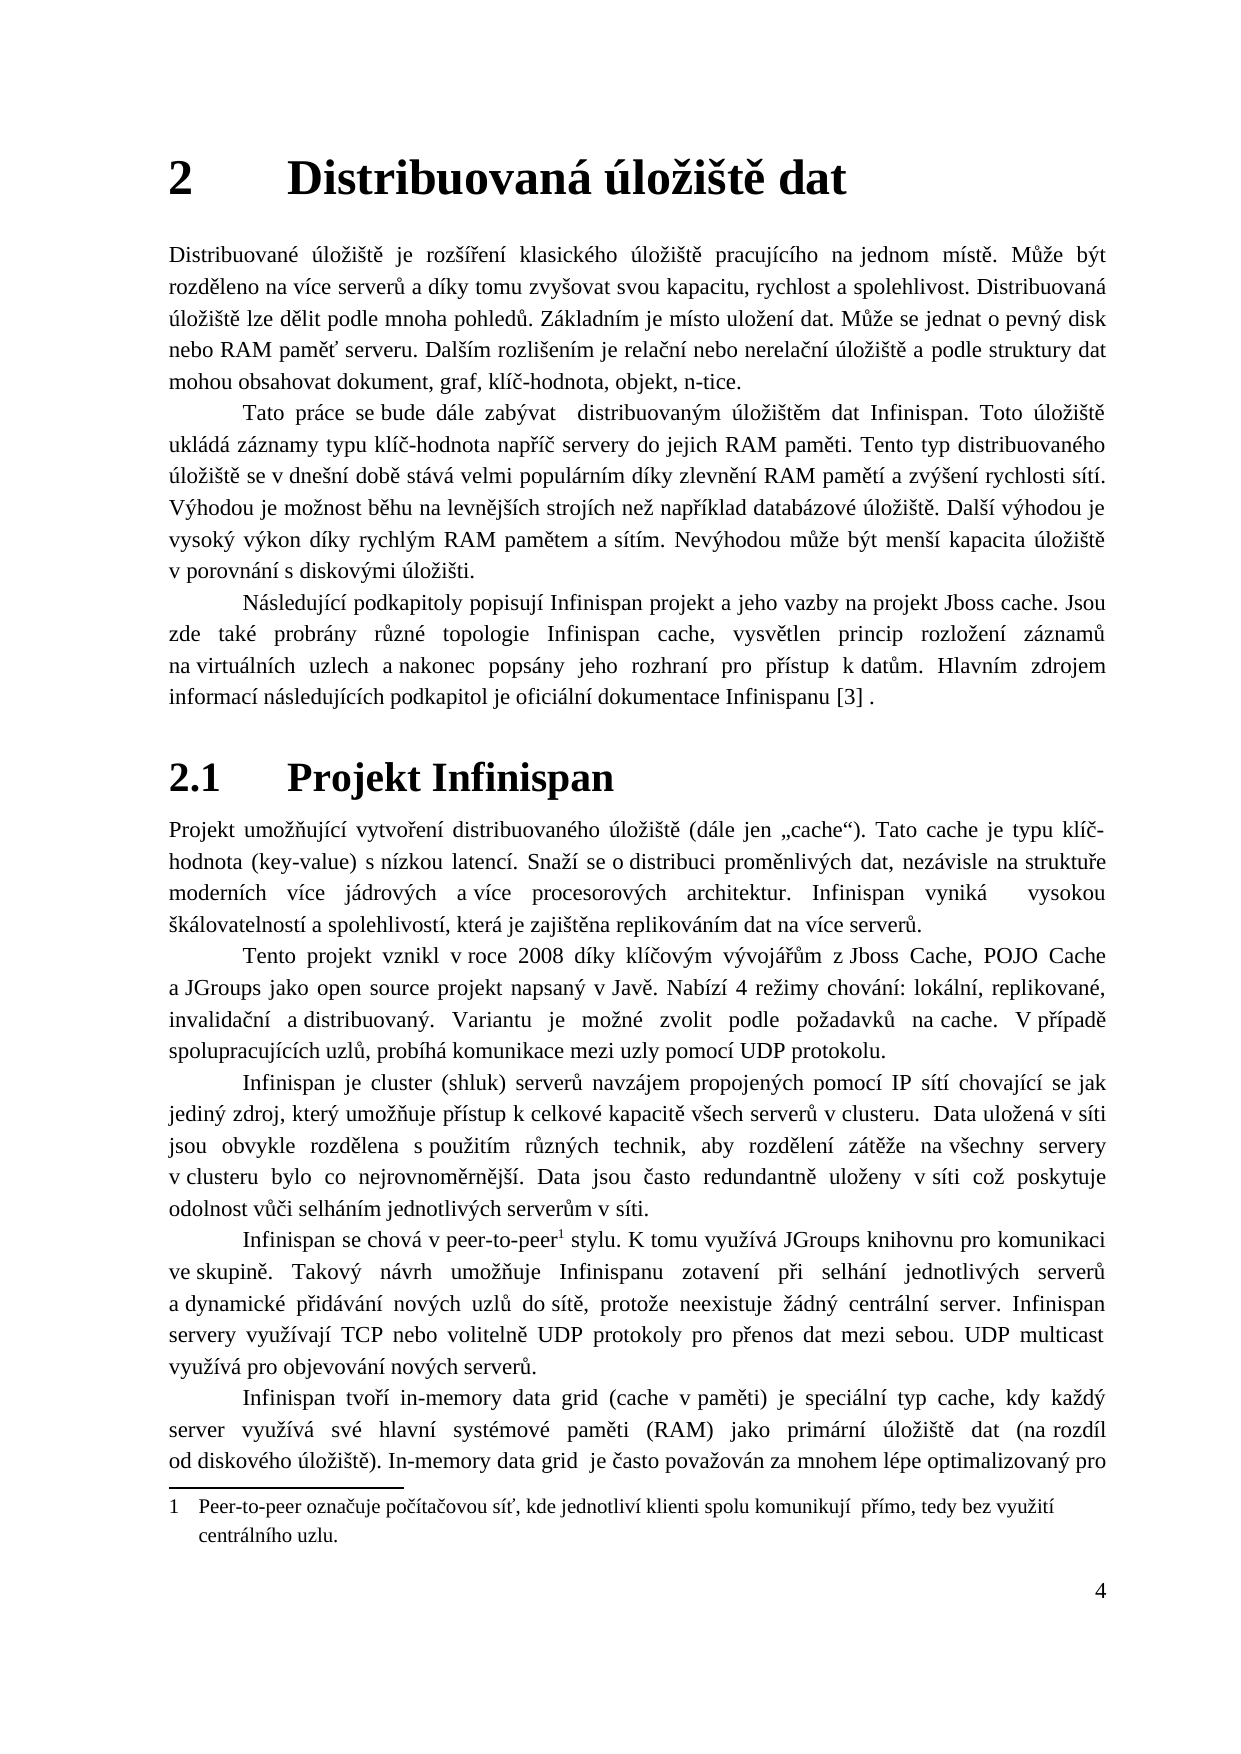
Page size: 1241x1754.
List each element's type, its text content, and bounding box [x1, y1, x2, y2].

text Infinispan se chová v peer-to-peer stylu. K tomu využívá JGroups knihovnu pro komunikaci ve skupině. Takový návrh umožňuje Infinispanu zotavení při selhání jednotlivých serverů a dynamické přidávání nových uzlů do sítě, protože neexistuje žádný centrální server. Infinispan servery využívají TCP nebo volitelně UDP protokoly pro přenos dat mezi sebou. UDP multicast využívá pro objevování nových serverů. [169, 1227, 1106, 1379]
text Distribuované úložiště je rozšíření klasického úložiště pracujícího na jednom místě. Může být rozděleno na více serverů a díky tomu zvyšovat svou kapacitu, rychlost a spolehlivost. Distribuovaná úložiště lze dělit podle mnoha pohledů. Základním je místo uložení dat. Může se jednat o pevný disk nebo RAM paměť serveru. Dalším rozlišením je relační nebo nerelační úložiště a podle struktury dat mohou obsahovat dokument, graf, klíč-hodnota, objekt, n-tice. [169, 242, 1106, 394]
text Infinispan je cluster (shluk) serverů navzájem propojených pomocí IP sítí chovající se jak jediný zdroj, který umožňuje přístup k celkové kapacitě všech serverů v clusteru. Data uložená v síti jsou obvykle rozdělena s použitím různých technik, aby rozdělení zátěže na všechny servery v clusteru bylo co nejrovnoměrnější. Data jsou často redundantně uloženy v síti což poskytuje odolnost vůči selháním jednotlivých serverům v síti. [169, 1069, 1106, 1221]
text Následující podkapitoly popisují Infinispan projekt a jeho vazby na projekt Jboss cache. Jsou zde také probrány různé topologie Infinispan cache, vysvětlen princip rozložení záznamů na virtuálních uzlech a nakonec popsány jeho rozhraní pro přístup k datům. Hlavním zdrojem informací následujících podkapitol je oficiální dokumentace Infinispanu [3] . [169, 589, 1106, 710]
subtitle Distribuovaná úložiště dat [169, 148, 1106, 205]
subtitle Projekt Infinispan [169, 752, 1106, 800]
text Projekt umožňující vytvoření distribuovaného úložiště (dále jen „cache“). Tato cache je typu klíč-hodnota (key-value) s nízkou latencí. Snaží se o distribuci proměnlivých dat, nezávisle na struktuře moderních více jádrových a více procesorových architektur. Infinispan vyniká vysokou škálovatelností a spolehlivostí, která je zajištěna replikováním dat na více serverů. [169, 816, 1106, 937]
text Tento projekt vznikl v roce 2008 díky klíčovým vývojářům z Jboss Cache, POJO Cache a JGroups jako open source projekt napsaný v Javě. Nabízí 4 režimy chování: lokální, replikované, invalidační a distribuovaný. Variantu je možné zvolit podle požadavků na cache. V případě spolupracujících uzlů, probíhá komunikace mezi uzly pomocí UDP protokolu. [169, 942, 1106, 1063]
text Tato práce se bude dále zabývat distribuovaným úložištěm dat Infinispan. Toto úložiště ukládá záznamy typu klíč-hodnota napříč servery do jejich RAM paměti. Tento typ distribuovaného úložiště se v dnešní době stává velmi populárním díky zlevnění RAM pamětí a zvýšení rychlosti sítí. Výhodou je možnost běhu na levnějších strojích než například databázové úložiště. Další výhodou je vysoký výkon díky rychlým RAM pamětem a sítím. Nevýhodou může být menší kapacita úložiště v porovnání s diskovými úložišti. [169, 399, 1106, 583]
text Infinispan tvoří in-memory data grid (cache v paměti) je speciální typ cache, kdy každý server využívá své hlavní systémové paměti (RAM) jako primární úložiště dat (na rozdíl od diskového úložiště). In-memory data grid je často považován za mnohem lépe optimalizovaný pro [169, 1384, 1106, 1474]
text Peer-to-peer označuje počítačovou síť, kde jednotliví klienti spolu komunikují přímo, tedy bez využití centrálního uzlu. [169, 1494, 1106, 1547]
